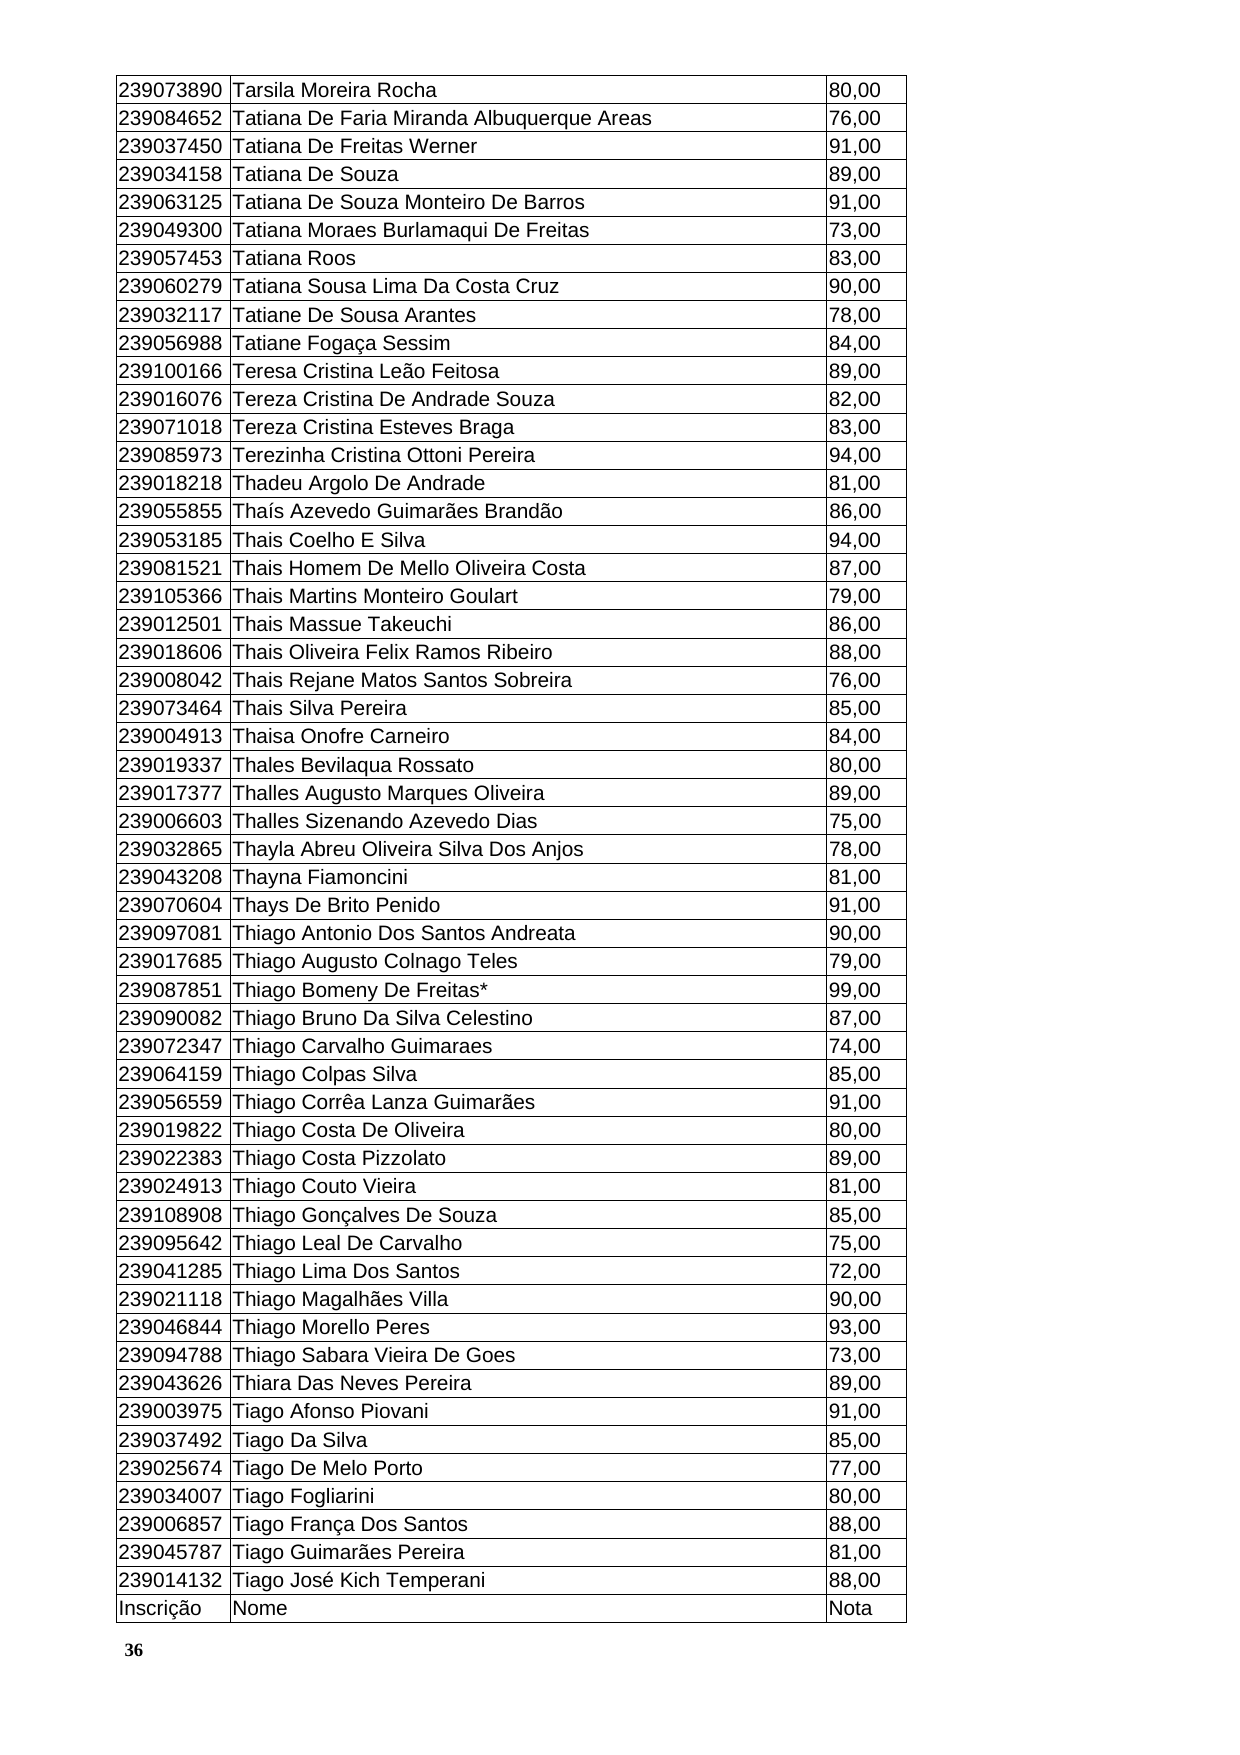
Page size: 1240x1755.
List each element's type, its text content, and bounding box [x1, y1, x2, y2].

table_cell 239018606 [117, 639, 230, 666]
table_cell Tatiane Fogaça Sessim [231, 329, 826, 356]
table_cell Nome [231, 1595, 826, 1622]
table_cell Tiago Afonso Piovani [231, 1398, 826, 1425]
table_cell 85,00 [827, 1426, 906, 1453]
table_cell 74,00 [827, 1032, 906, 1059]
table_cell 73,00 [827, 217, 906, 244]
table_cell 91,00 [827, 132, 906, 159]
table_cell 81,00 [827, 1173, 906, 1200]
table_cell 239087851 [117, 976, 230, 1003]
table_cell 239041285 [117, 1257, 230, 1284]
table_cell Thiago Sabara Vieira De Goes [231, 1342, 826, 1369]
table_cell Tiago José Kich Temperani [231, 1567, 826, 1594]
table_cell 239045787 [117, 1539, 230, 1566]
table_cell 83,00 [827, 414, 906, 441]
table_cell 239043208 [117, 864, 230, 891]
table_cell Tatiana De Freitas Werner [231, 132, 826, 159]
table_cell 239006603 [117, 807, 230, 834]
table_cell Thaisa Onofre Carneiro [231, 723, 826, 750]
table_cell 239081521 [117, 554, 230, 581]
table_cell 80,00 [827, 76, 906, 103]
table_cell 89,00 [827, 779, 906, 806]
table_cell 85,00 [827, 1201, 906, 1228]
table_cell Thalles Sizenando Azevedo Dias [231, 807, 826, 834]
table_cell 91,00 [827, 189, 906, 216]
table_cell 89,00 [827, 1370, 906, 1397]
table_cell 94,00 [827, 442, 906, 469]
table_cell Thiago Bruno Da Silva Celestino [231, 1004, 826, 1031]
table_cell Tiago De Melo Porto [231, 1454, 826, 1481]
table_cell Thiago Costa Pizzolato [231, 1145, 826, 1172]
table_cell 80,00 [827, 1482, 906, 1509]
table_cell 239019337 [117, 751, 230, 778]
table_cell 239057453 [117, 245, 230, 272]
table_cell Tereza Cristina De Andrade Souza [231, 385, 826, 412]
table_cell Thaís Azevedo Guimarães Brandão [231, 498, 826, 525]
table_cell Thais Coelho E Silva [231, 526, 826, 553]
table_cell 88,00 [827, 1567, 906, 1594]
table_cell 84,00 [827, 329, 906, 356]
table_cell Thiago Gonçalves De Souza [231, 1201, 826, 1228]
table_cell 239034158 [117, 160, 230, 187]
table_cell 90,00 [827, 1285, 906, 1312]
table_cell Tatiana Sousa Lima Da Costa Cruz [231, 273, 826, 300]
table_cell 80,00 [827, 1117, 906, 1144]
table_cell 239100166 [117, 357, 230, 384]
table_cell 77,00 [827, 1454, 906, 1481]
table_cell 90,00 [827, 920, 906, 947]
table_cell 89,00 [827, 1145, 906, 1172]
table_cell 239095642 [117, 1229, 230, 1256]
table_cell 78,00 [827, 301, 906, 328]
table_cell 82,00 [827, 385, 906, 412]
table_cell 84,00 [827, 723, 906, 750]
table_cell 81,00 [827, 1539, 906, 1566]
table_cell 239072347 [117, 1032, 230, 1059]
table_cell 239049300 [117, 217, 230, 244]
table_cell 85,00 [827, 695, 906, 722]
table_cell 91,00 [827, 892, 906, 919]
table_cell 239073464 [117, 695, 230, 722]
table_cell 76,00 [827, 667, 906, 694]
table_cell Tiago Guimarães Pereira [231, 1539, 826, 1566]
table_cell Thais Silva Pereira [231, 695, 826, 722]
table_cell Thais Oliveira Felix Ramos Ribeiro [231, 639, 826, 666]
table_cell Tiago Da Silva [231, 1426, 826, 1453]
table_cell Thiago Couto Vieira [231, 1173, 826, 1200]
table_cell Thiago Bomeny De Freitas* [231, 976, 826, 1003]
table_cell 239032865 [117, 835, 230, 862]
table_cell 76,00 [827, 104, 906, 131]
table_cell 239016076 [117, 385, 230, 412]
table_cell 86,00 [827, 498, 906, 525]
table_cell 239064159 [117, 1060, 230, 1087]
table_cell 239055855 [117, 498, 230, 525]
table_cell Thalles Augusto Marques Oliveira [231, 779, 826, 806]
table_cell 239014132 [117, 1567, 230, 1594]
table_cell 239046844 [117, 1314, 230, 1341]
table_cell Teresa Cristina Leão Feitosa [231, 357, 826, 384]
table_cell Thiago Carvalho Guimaraes [231, 1032, 826, 1059]
table_cell 239008042 [117, 667, 230, 694]
table_cell Thais Rejane Matos Santos Sobreira [231, 667, 826, 694]
table_cell 239071018 [117, 414, 230, 441]
table_cell 239003975 [117, 1398, 230, 1425]
table_cell 75,00 [827, 1229, 906, 1256]
table_cell Tarsila Moreira Rocha [231, 76, 826, 103]
table_cell Thiago Costa De Oliveira [231, 1117, 826, 1144]
table_cell 239022383 [117, 1145, 230, 1172]
table_cell Thiago Magalhães Villa [231, 1285, 826, 1312]
table_cell 85,00 [827, 1060, 906, 1087]
table_cell 239097081 [117, 920, 230, 947]
table_cell 81,00 [827, 864, 906, 891]
table_cell 239037450 [117, 132, 230, 159]
table_cell 91,00 [827, 1398, 906, 1425]
table_cell 88,00 [827, 1510, 906, 1537]
table_cell Nota [827, 1595, 906, 1622]
table_cell 239043626 [117, 1370, 230, 1397]
table_cell Thiara Das Neves Pereira [231, 1370, 826, 1397]
table_cell Thiago Lima Dos Santos [231, 1257, 826, 1284]
table_cell Thais Martins Monteiro Goulart [231, 582, 826, 609]
table_cell 79,00 [827, 948, 906, 975]
table_cell 89,00 [827, 160, 906, 187]
table_cell Thiago Colpas Silva [231, 1060, 826, 1087]
table_cell 239034007 [117, 1482, 230, 1509]
table_cell 94,00 [827, 526, 906, 553]
table_cell 99,00 [827, 976, 906, 1003]
table_cell 239105366 [117, 582, 230, 609]
table_cell 239094788 [117, 1342, 230, 1369]
table_cell 78,00 [827, 835, 906, 862]
table_cell 89,00 [827, 357, 906, 384]
table_cell 239108908 [117, 1201, 230, 1228]
table_cell 87,00 [827, 554, 906, 581]
table_cell 239056559 [117, 1089, 230, 1116]
table_cell Thays De Brito Penido [231, 892, 826, 919]
table_cell Thayna Fiamoncini [231, 864, 826, 891]
table_cell Tatiana De Faria Miranda Albuquerque Areas [231, 104, 826, 131]
table_cell 239053185 [117, 526, 230, 553]
table_cell Thais Homem De Mello Oliveira Costa [231, 554, 826, 581]
table_cell 72,00 [827, 1257, 906, 1284]
table_cell 81,00 [827, 470, 906, 497]
table_cell 86,00 [827, 610, 906, 637]
table_cell Tatiana De Souza [231, 160, 826, 187]
table_cell 239004913 [117, 723, 230, 750]
table_cell 239021118 [117, 1285, 230, 1312]
table_cell Terezinha Cristina Ottoni Pereira [231, 442, 826, 469]
table_cell Tereza Cristina Esteves Braga [231, 414, 826, 441]
table_cell 239024913 [117, 1173, 230, 1200]
table_cell 239060279 [117, 273, 230, 300]
table_cell 239006857 [117, 1510, 230, 1537]
table_cell 239019822 [117, 1117, 230, 1144]
table_cell Tatiana Roos [231, 245, 826, 272]
table_cell Thiago Corrêa Lanza Guimarães [231, 1089, 826, 1116]
table_cell 239056988 [117, 329, 230, 356]
table_cell 239032117 [117, 301, 230, 328]
table_cell 239073890 [117, 76, 230, 103]
table_cell 239037492 [117, 1426, 230, 1453]
table_cell 83,00 [827, 245, 906, 272]
table_cell 239085973 [117, 442, 230, 469]
table_cell Thadeu Argolo De Andrade [231, 470, 826, 497]
table_cell 239017685 [117, 948, 230, 975]
table_cell 93,00 [827, 1314, 906, 1341]
table_cell Thayla Abreu Oliveira Silva Dos Anjos [231, 835, 826, 862]
table_cell 75,00 [827, 807, 906, 834]
table_cell 239012501 [117, 610, 230, 637]
table_cell 73,00 [827, 1342, 906, 1369]
table_cell Thiago Augusto Colnago Teles [231, 948, 826, 975]
table_cell 79,00 [827, 582, 906, 609]
table_cell Tatiane De Sousa Arantes [231, 301, 826, 328]
table_cell 80,00 [827, 751, 906, 778]
table_cell 239070604 [117, 892, 230, 919]
table_cell Tatiana De Souza Monteiro De Barros [231, 189, 826, 216]
table_cell 239063125 [117, 189, 230, 216]
table_cell 239090082 [117, 1004, 230, 1031]
table_cell Tatiana Moraes Burlamaqui De Freitas [231, 217, 826, 244]
table_cell 90,00 [827, 273, 906, 300]
table_cell 239084652 [117, 104, 230, 131]
table_cell Inscrição [117, 1595, 230, 1622]
table_cell Thais Massue Takeuchi [231, 610, 826, 637]
table_cell Tiago Fogliarini [231, 1482, 826, 1509]
table_cell Thiago Morello Peres [231, 1314, 826, 1341]
table_cell Thiago Antonio Dos Santos Andreata [231, 920, 826, 947]
table_cell 239017377 [117, 779, 230, 806]
table_cell 91,00 [827, 1089, 906, 1116]
table_cell Thiago Leal De Carvalho [231, 1229, 826, 1256]
table_cell Thales Bevilaqua Rossato [231, 751, 826, 778]
table_cell 88,00 [827, 639, 906, 666]
table_cell 239018218 [117, 470, 230, 497]
table_cell Tiago França Dos Santos [231, 1510, 826, 1537]
table_cell 239025674 [117, 1454, 230, 1481]
table_cell 87,00 [827, 1004, 906, 1031]
